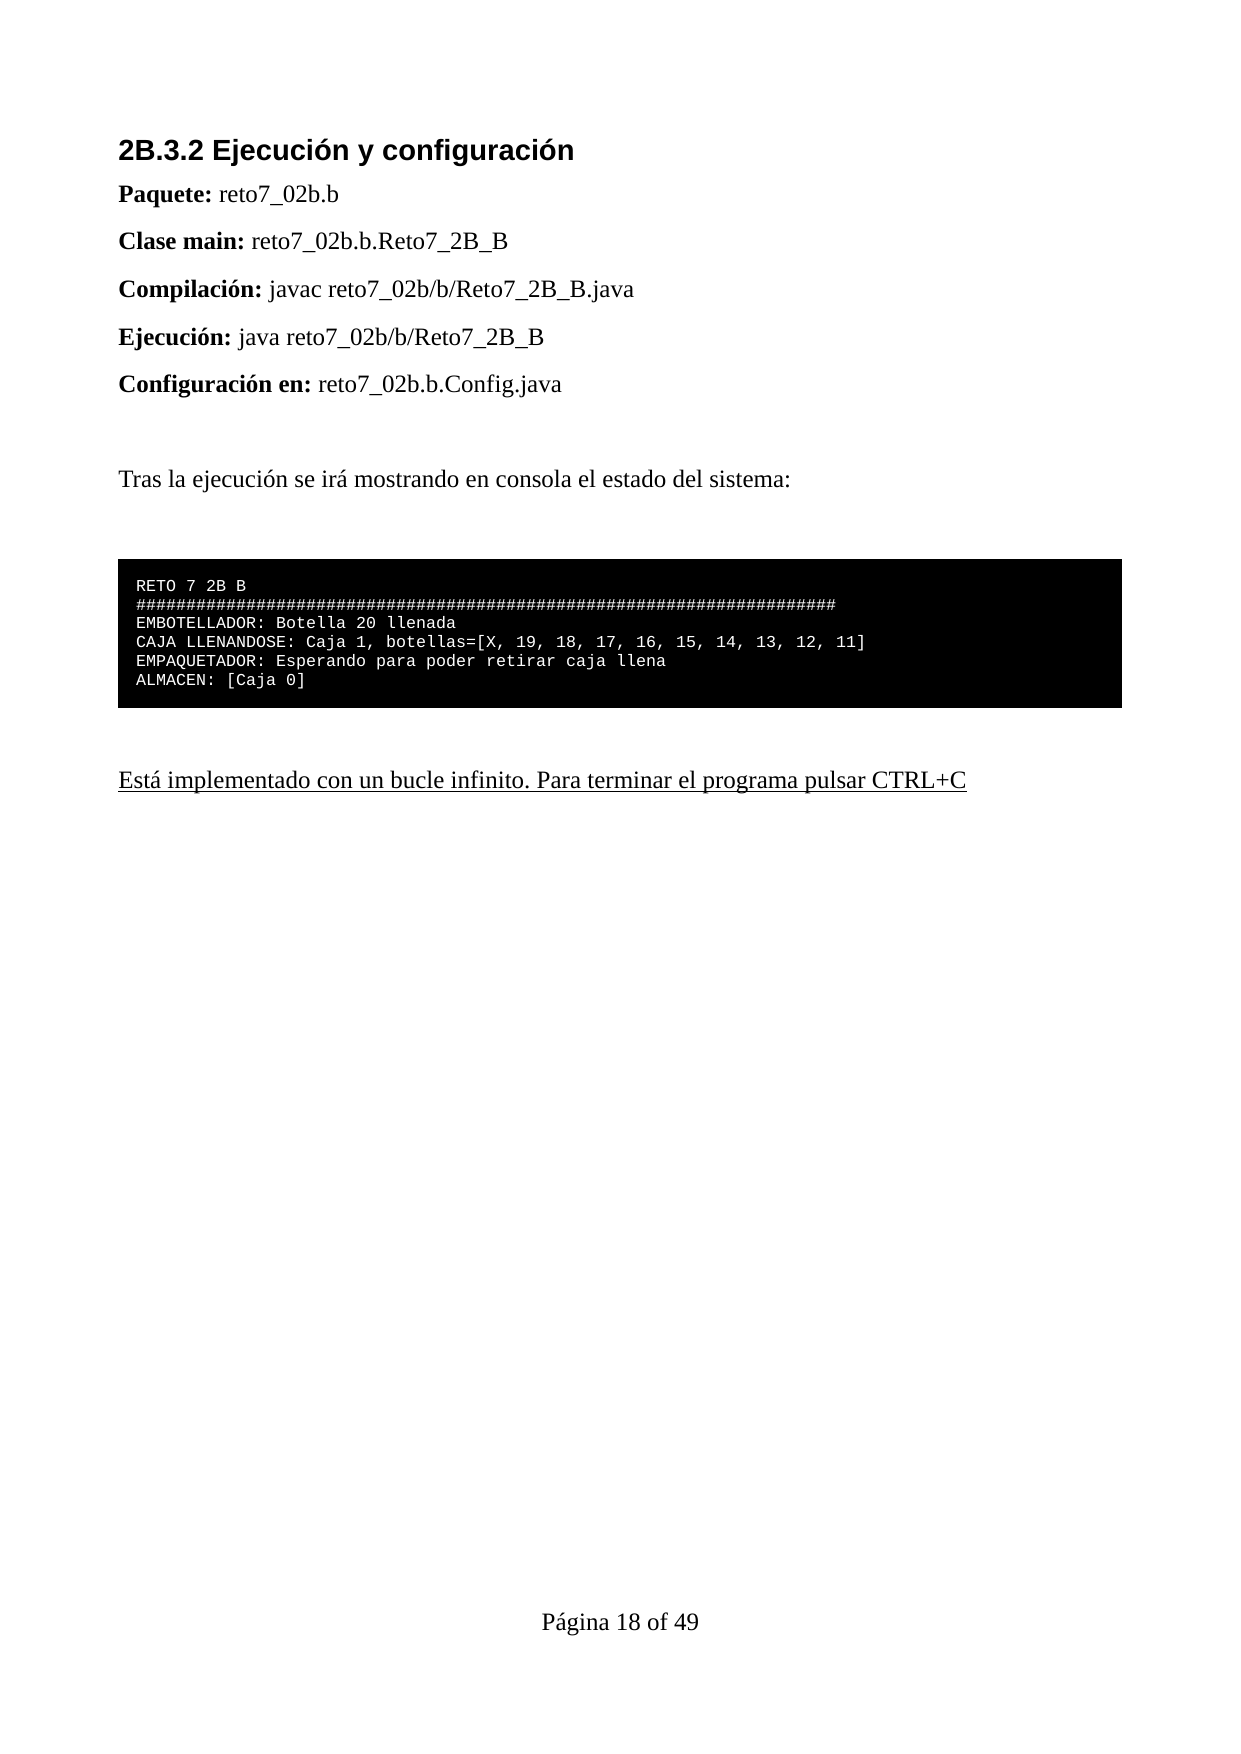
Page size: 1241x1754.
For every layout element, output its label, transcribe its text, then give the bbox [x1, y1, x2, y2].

text Paquete: reto7_02b.b [118, 179, 1122, 207]
text Compilación: javac reto7_02b/b/Reto7_2B_B.java [118, 274, 1122, 303]
text Está implementado con un bucle infinito. Para terminar el programa pulsar CTRL+C [118, 766, 1122, 794]
text EMBOTELLADOR: Botella 20 llenada [118, 615, 1122, 634]
text ###################################################################### [118, 596, 1122, 615]
text Ejecución: java reto7_02b/b/Reto7_2B_B [118, 322, 1122, 350]
text Clase main: reto7_02b.b.Reto7_2B_B [118, 226, 1122, 255]
text Tras la ejecución se irá mostrando en consola el estado del sistema: [118, 464, 1122, 493]
text Configuración en: reto7_02b.b.Config.java [118, 369, 1122, 398]
text CAJA LLENANDOSE: Caja 1, botellas=[X, 19, 18, 17, 16, 15, 14, 13, 12, 11] [118, 634, 1122, 653]
text ALMACEN: [Caja 0] [118, 672, 1122, 708]
text RETO 7 2B B [118, 559, 1122, 596]
text EMPAQUETADOR: Esperando para poder retirar caja llena [118, 653, 1122, 672]
subtitle 2B.3.2 Ejecución y configuración [118, 133, 1122, 166]
